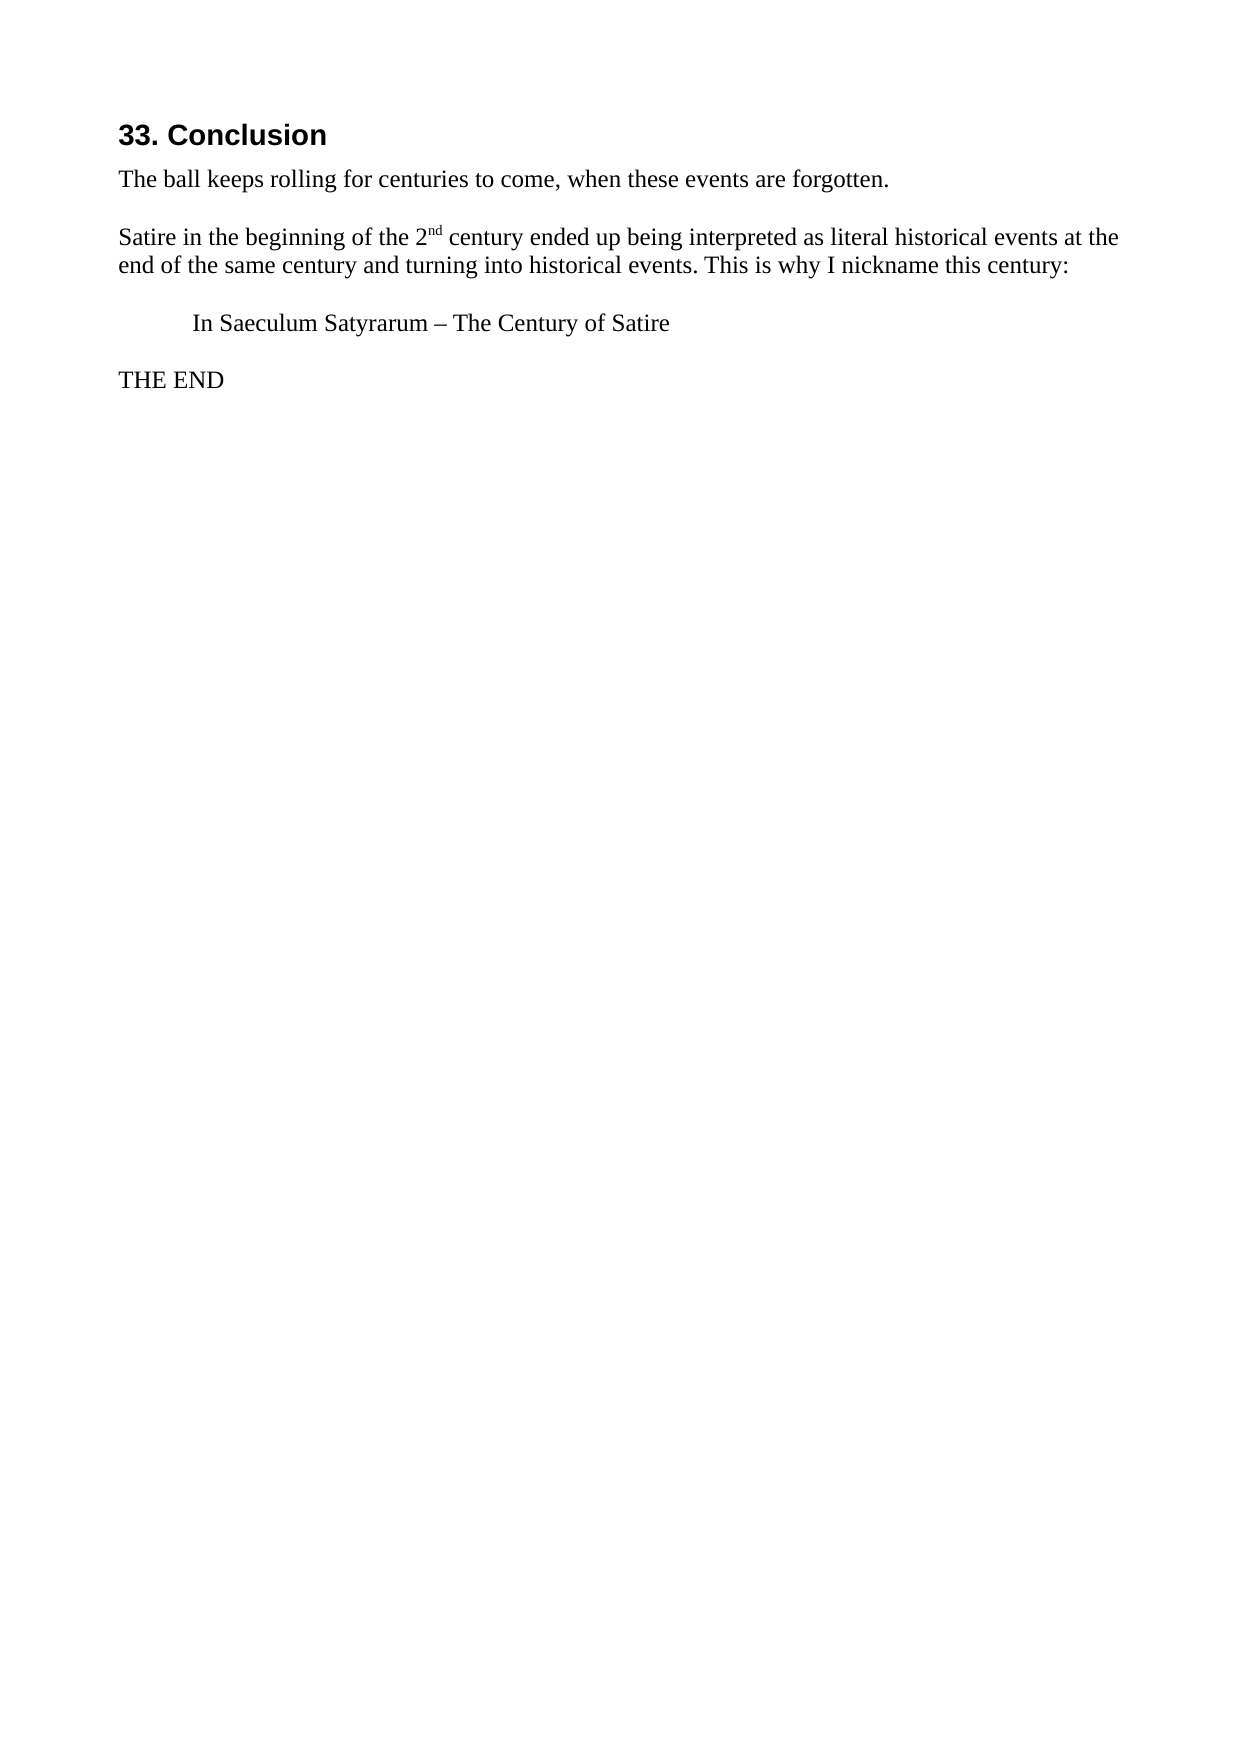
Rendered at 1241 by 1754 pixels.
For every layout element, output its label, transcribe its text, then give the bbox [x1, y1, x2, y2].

text THE END [118, 366, 1122, 394]
text The ball keeps rolling for centuries to come, when these events are forgotten. [118, 164, 1122, 193]
subtitle 33. Conclusion [118, 118, 1122, 152]
text In Saeculum Satyrarum – The Century of Satire [118, 308, 1122, 337]
text Satire in the beginning of the 2nd century ended up being interpreted as literal historical events at the end of the same century and turning into historical events. This is why I nickname this century: [118, 222, 1122, 279]
